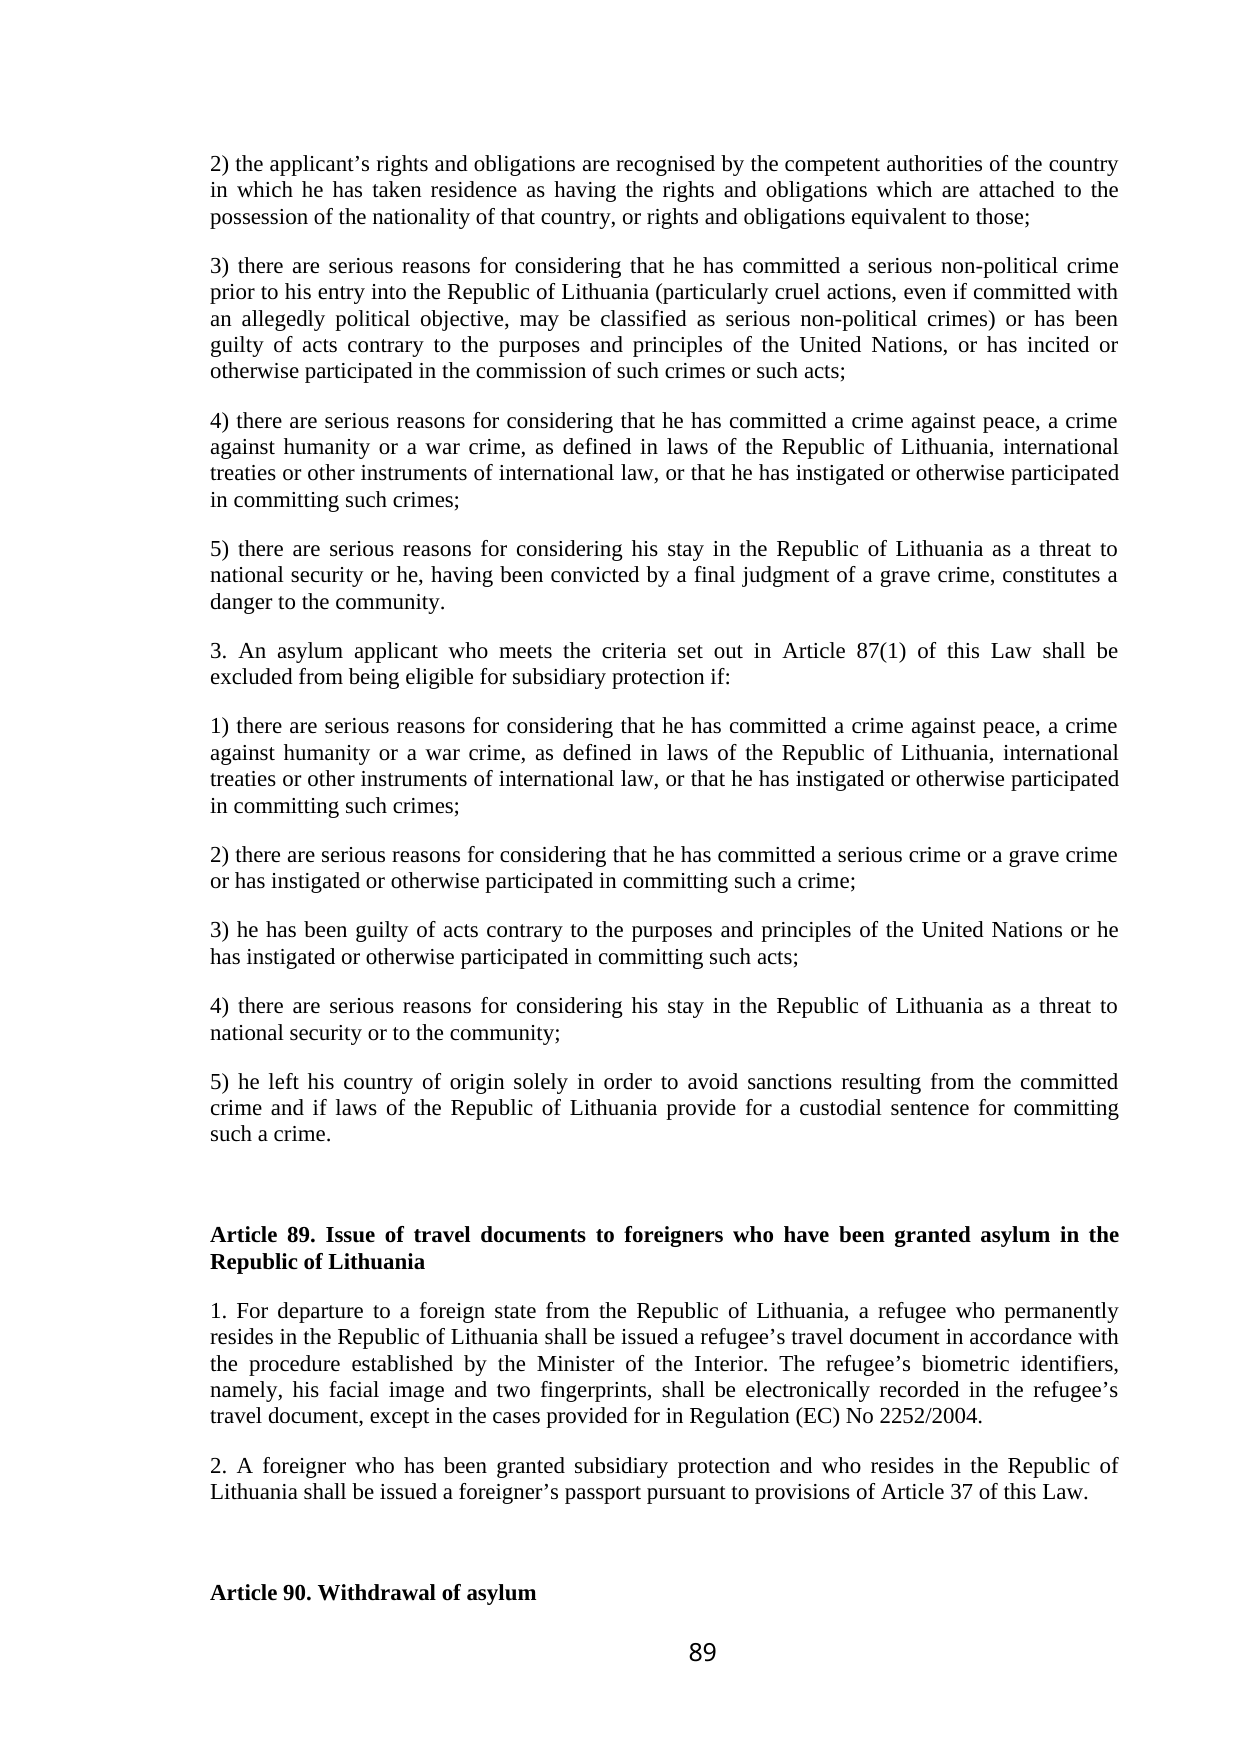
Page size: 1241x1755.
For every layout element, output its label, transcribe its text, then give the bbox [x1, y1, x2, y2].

text 4) there are serious reasons for considering his stay in the Republic of Lithuania as a threat to national security or to the community; [210, 992, 1120, 1045]
text 5) he left his country of origin solely in order to avoid sanctions resulting from the committed crime and if laws of the Republic of Lithuania provide for a custodial sentence for committing such a crime. [210, 1068, 1120, 1147]
text Article 90. Withdrawal of asylum [210, 1579, 1120, 1605]
text 1) there are serious reasons for considering that he has committed a crime against peace, a crime against humanity or a war crime, as defined in laws of the Republic of Lithuania, international treaties or other instruments of international law, or that he has instigated or otherwise participated in committing such crimes; [210, 713, 1120, 818]
text 1. For departure to a foreign state from the Republic of Lithuania, a refugee who permanently resides in the Republic of Lithuania shall be issued a refugee’s travel document in accordance with the procedure established by the Minister of the Interior. The refugee’s biometric identifiers, namely, his facial image and two fingerprints, shall be electronically recorded in the refugee’s travel document, except in the cases provided for in Regulation (EC) No 2252/2004. [210, 1297, 1120, 1429]
text 3. An asylum applicant who meets the criteria set out in Article 87(1) of this Law shall be excluded from being eligible for subsidiary protection if: [210, 637, 1120, 690]
text 2. A foreigner who has been granted subsidiary protection and who resides in the Republic of Lithuania shall be issued a foreigner’s passport pursuant to provisions of Article 37 of this Law. [210, 1452, 1120, 1504]
text 2) the applicant’s rights and obligations are recognised by the competent authorities of the country in which he has taken residence as having the rights and obligations which are attached to the possession of the nationality of that country, or rights and obligations equivalent to those; [210, 150, 1120, 229]
text 5) there are serious reasons for considering his stay in the Republic of Lithuania as a threat to national security or he, having been convicted by a final judgment of a grave crime, constitutes a danger to the community. [210, 535, 1120, 614]
text 2) there are serious reasons for considering that he has committed a serious crime or a grave crime or has instigated or otherwise participated in committing such a crime; [210, 841, 1120, 894]
text 3) he has been guilty of acts contrary to the purposes and principles of the United Nations or he has instigated or otherwise participated in committing such acts; [210, 917, 1120, 969]
text 3) there are serious reasons for considering that he has committed a serious non-political crime prior to his entry into the Republic of Lithuania (particularly cruel actions, even if committed with an allegedly political objective, may be classified as serious non-political crimes) or has been guilty of acts contrary to the purposes and principles of the United Nations, or has incited or otherwise participated in the commission of such crimes or such acts; [210, 252, 1120, 384]
text 4) there are serious reasons for considering that he has committed a crime against peace, a crime against humanity or a war crime, as defined in laws of the Republic of Lithuania, international treaties or other instruments of international law, or that he has instigated or otherwise participated in committing such crimes; [210, 407, 1120, 512]
text Article 89. Issue of travel documents to foreigners who have been granted asylum in the Republic of Lithuania [210, 1221, 1120, 1274]
